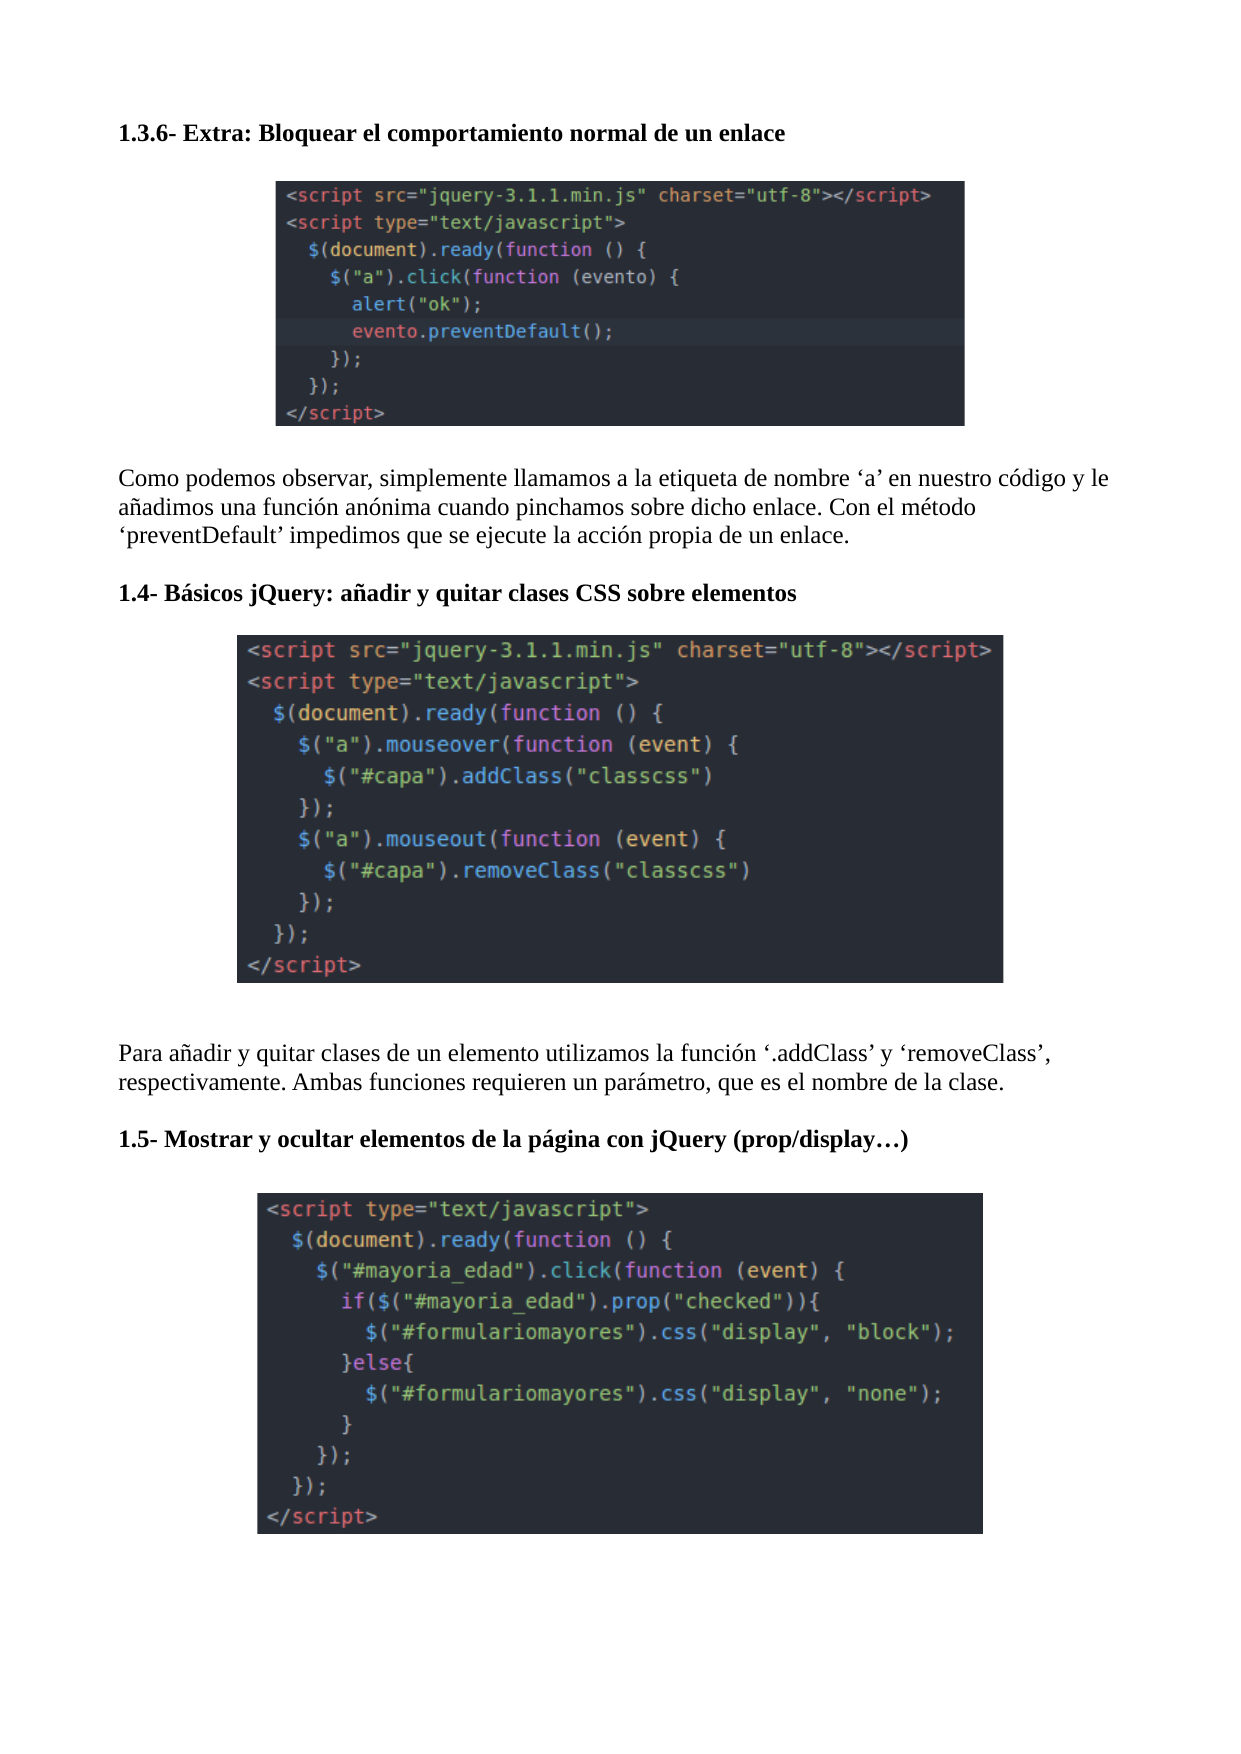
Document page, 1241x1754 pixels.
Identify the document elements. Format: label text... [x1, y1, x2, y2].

text Para añadir y quitar clases de un elemento utilizamos la función ‘.addClass’ y ‘removeClass’, respectivamente. Ambas funciones requieren un parámetro, que es el nombre de la clase. [118, 1038, 1122, 1096]
text Como podemos observar, simplemente llamamos a la etiqueta de nombre ‘a’ en nuestro código y le añadimos una función anónima cuando pinchamos sobre dicho enlace. Con el método ‘preventDefault’ impedimos que se ejecute la acción propia de un enlace. [118, 463, 1122, 549]
picture [275, 181, 965, 426]
picture [257, 1193, 983, 1534]
text 1.4- Básicos jQuery: añadir y quitar clases CSS sobre elementos [118, 578, 1122, 607]
text 1.3.6- Extra: Bloquear el comportamiento normal de un enlace [118, 118, 1122, 147]
text 1.5- Mostrar y ocultar elementos de la página con jQuery (prop/display…) [118, 1124, 1122, 1153]
picture [237, 635, 1004, 983]
